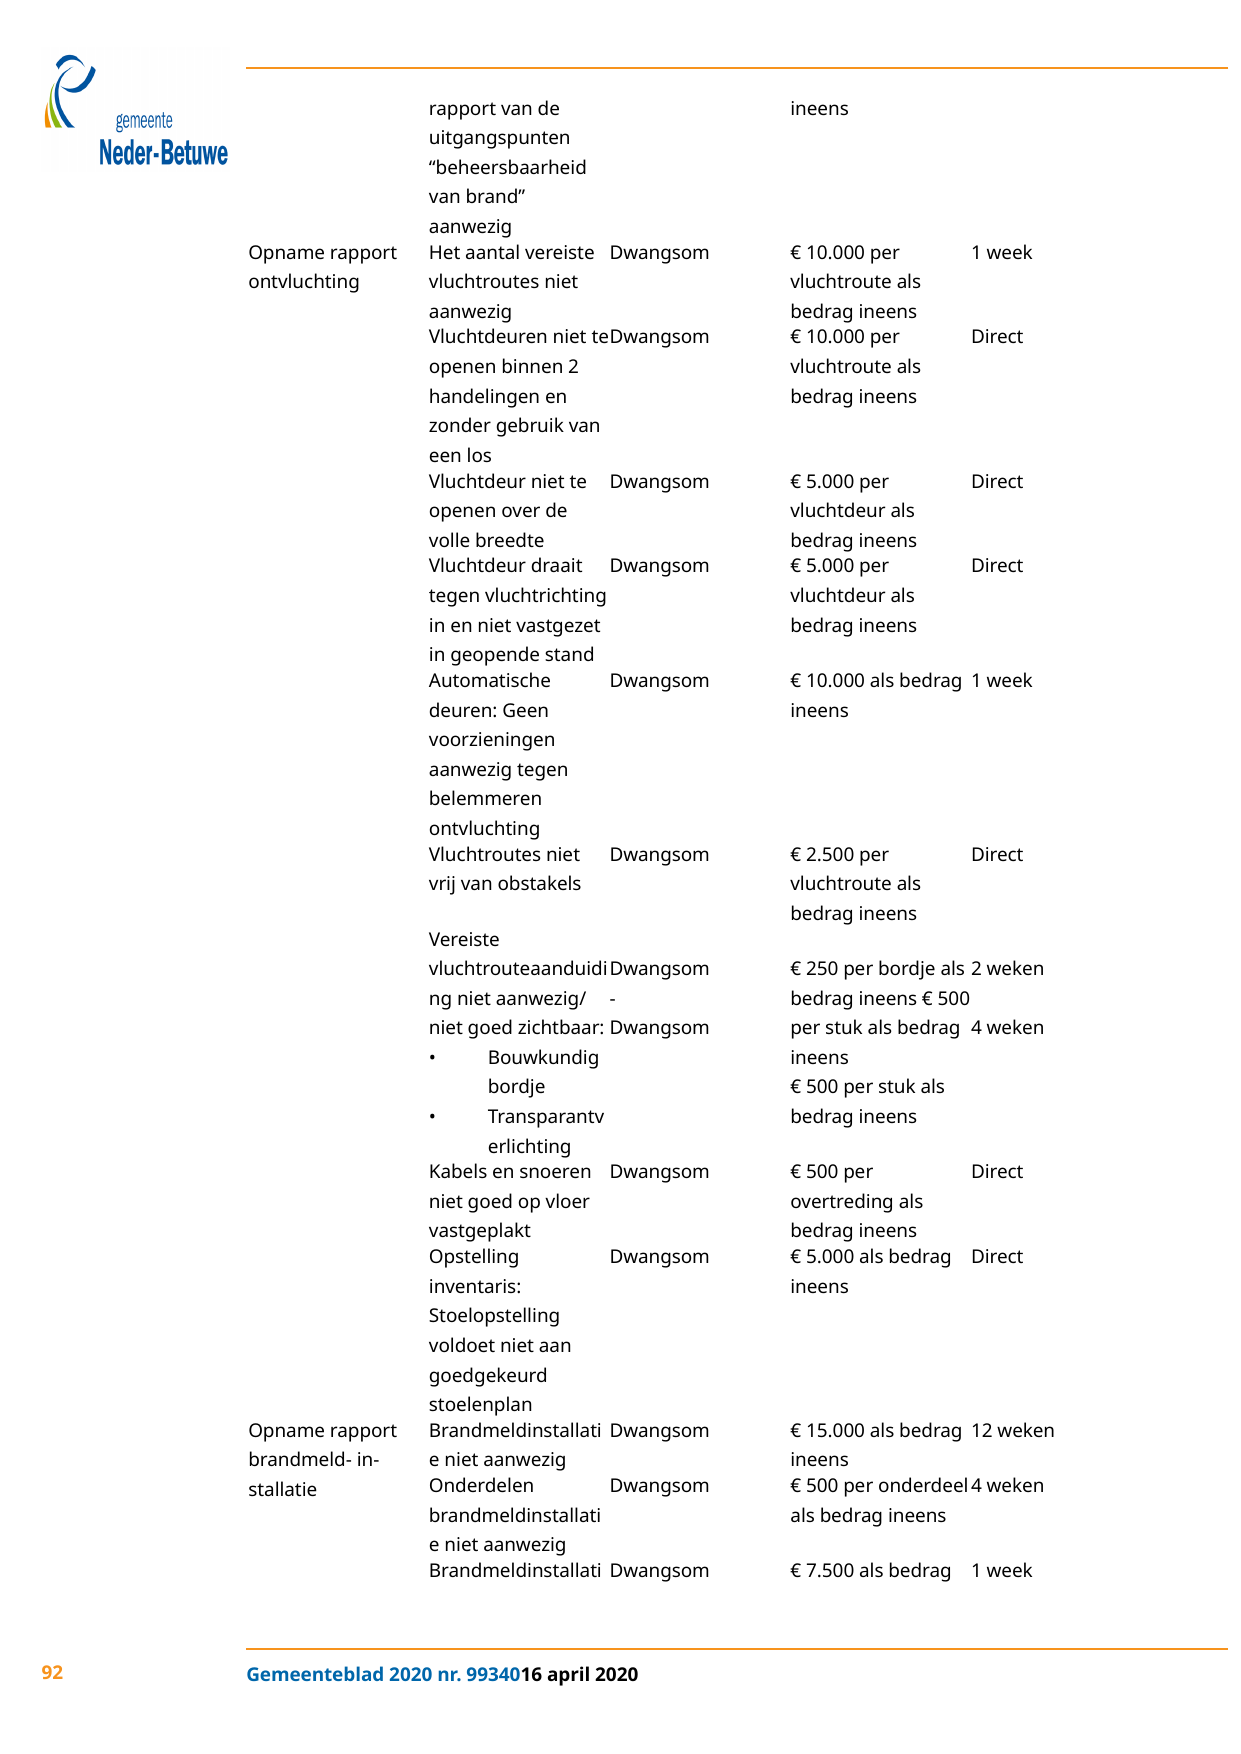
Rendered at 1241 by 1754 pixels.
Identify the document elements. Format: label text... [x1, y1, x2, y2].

table_cell € 5.000 per vluchtdeur als bedrag ineens [790, 553, 971, 667]
table_cell Onderdelen brandmeldinstallatie niet aanwezig [429, 1473, 609, 1557]
table_cell Direct [971, 324, 1152, 468]
table_cell Opstelling inventaris: Stoelopstelling voldoet niet aan goedgekeurd stoelenplan [429, 1244, 609, 1417]
table_cell Direct [971, 468, 1152, 553]
table_cell Dwangsom [609, 667, 790, 841]
table_cell Dwangsom [609, 553, 790, 667]
table_cell Opname rapport ontvluchting [248, 239, 429, 1417]
table_cell [971, 95, 1152, 239]
table_cell Brandmeldinstallatie niet aanwezig [429, 1417, 609, 1472]
table_cell € 500 per onderdeel als bedrag ineens [790, 1473, 971, 1557]
table_cell Het aantal vereiste vluchtroutes niet aanwezig [429, 239, 609, 324]
table_cell Vluchtdeur draait tegen vluchtrichting in en niet vastgezet in geopende stand [429, 553, 609, 667]
table_cell Dwangsom [609, 841, 790, 926]
table_cell € 10.000 als bedrag ineens [790, 667, 971, 841]
table_cell Opname rapport brandmeld- in- stallatie [248, 1417, 429, 1583]
table_cell 2 weken 4 weken [971, 926, 1152, 1158]
table_cell 1 week [971, 667, 1152, 841]
table_cell Dwangsom [609, 1159, 790, 1243]
table_cell € 5.000 als bedrag ineens [790, 1244, 971, 1417]
table_cell rapport van de uitgangspunten “beheersbaarheid van brand” aanwezig [429, 95, 609, 239]
table_cell Dwangsom [609, 468, 790, 553]
table_cell € 500 per overtreding als bedrag ineens [790, 1159, 971, 1243]
table_cell Vluchtdeur niet te openen over de volle breedte [429, 468, 609, 553]
table_cell Direct [971, 553, 1152, 667]
table_cell 1 week [971, 239, 1152, 324]
table_cell 1 week [971, 1557, 1152, 1583]
table_cell € 15.000 als bedrag ineens [790, 1417, 971, 1472]
table_cell Kabels en snoeren niet goed op vloer vastgeplakt [429, 1159, 609, 1243]
table_cell Direct [971, 841, 1152, 926]
table_cell 12 weken [971, 1417, 1152, 1472]
table_cell Vluchtdeuren niet te openen binnen 2 handelingen en zonder gebruik van een los [429, 324, 609, 468]
table_cell Vluchtroutes niet vrij van obstakels [429, 841, 609, 926]
table_cell Dwangsom - Dwangsom [609, 926, 790, 1158]
table_cell 4 weken [971, 1473, 1152, 1557]
table_cell Dwangsom [609, 1417, 790, 1472]
table_cell € 7.500 als bedrag [790, 1557, 971, 1583]
table_cell ineens [790, 95, 971, 239]
table_cell Direct [971, 1159, 1152, 1243]
picture [41, 47, 231, 172]
table_cell Dwangsom [609, 1244, 790, 1417]
table_cell € 250 per bordje als bedrag ineens € 500 per stuk als bedrag ineens € 500 per stuk als bedrag ineens [790, 926, 971, 1158]
table_cell Dwangsom [609, 1473, 790, 1557]
table_cell € 10.000 per vluchtroute als bedrag ineens [790, 324, 971, 468]
table_cell Direct [971, 1244, 1152, 1417]
table_cell € 10.000 per vluchtroute als bedrag ineens [790, 239, 971, 324]
table_cell € 2.500 per vluchtroute als bedrag ineens [790, 841, 971, 926]
table_cell Brandmeldinstallati [429, 1557, 609, 1583]
table_cell Dwangsom [609, 1557, 790, 1583]
table_cell Dwangsom [609, 239, 790, 324]
table_cell [609, 95, 790, 239]
table_cell [248, 95, 429, 239]
table_cell Dwangsom [609, 324, 790, 468]
table_cell € 5.000 per vluchtdeur als bedrag ineens [790, 468, 971, 553]
table_cell Automatische deuren: Geen voorzieningen aanwezig tegen belemmeren ontvluchting [429, 667, 609, 841]
table_cell Vereiste vluchtrouteaanduiding niet aanwezig/ niet goed zichtbaar: Bouwkundig bordje Transparantverlichting [429, 926, 609, 1158]
